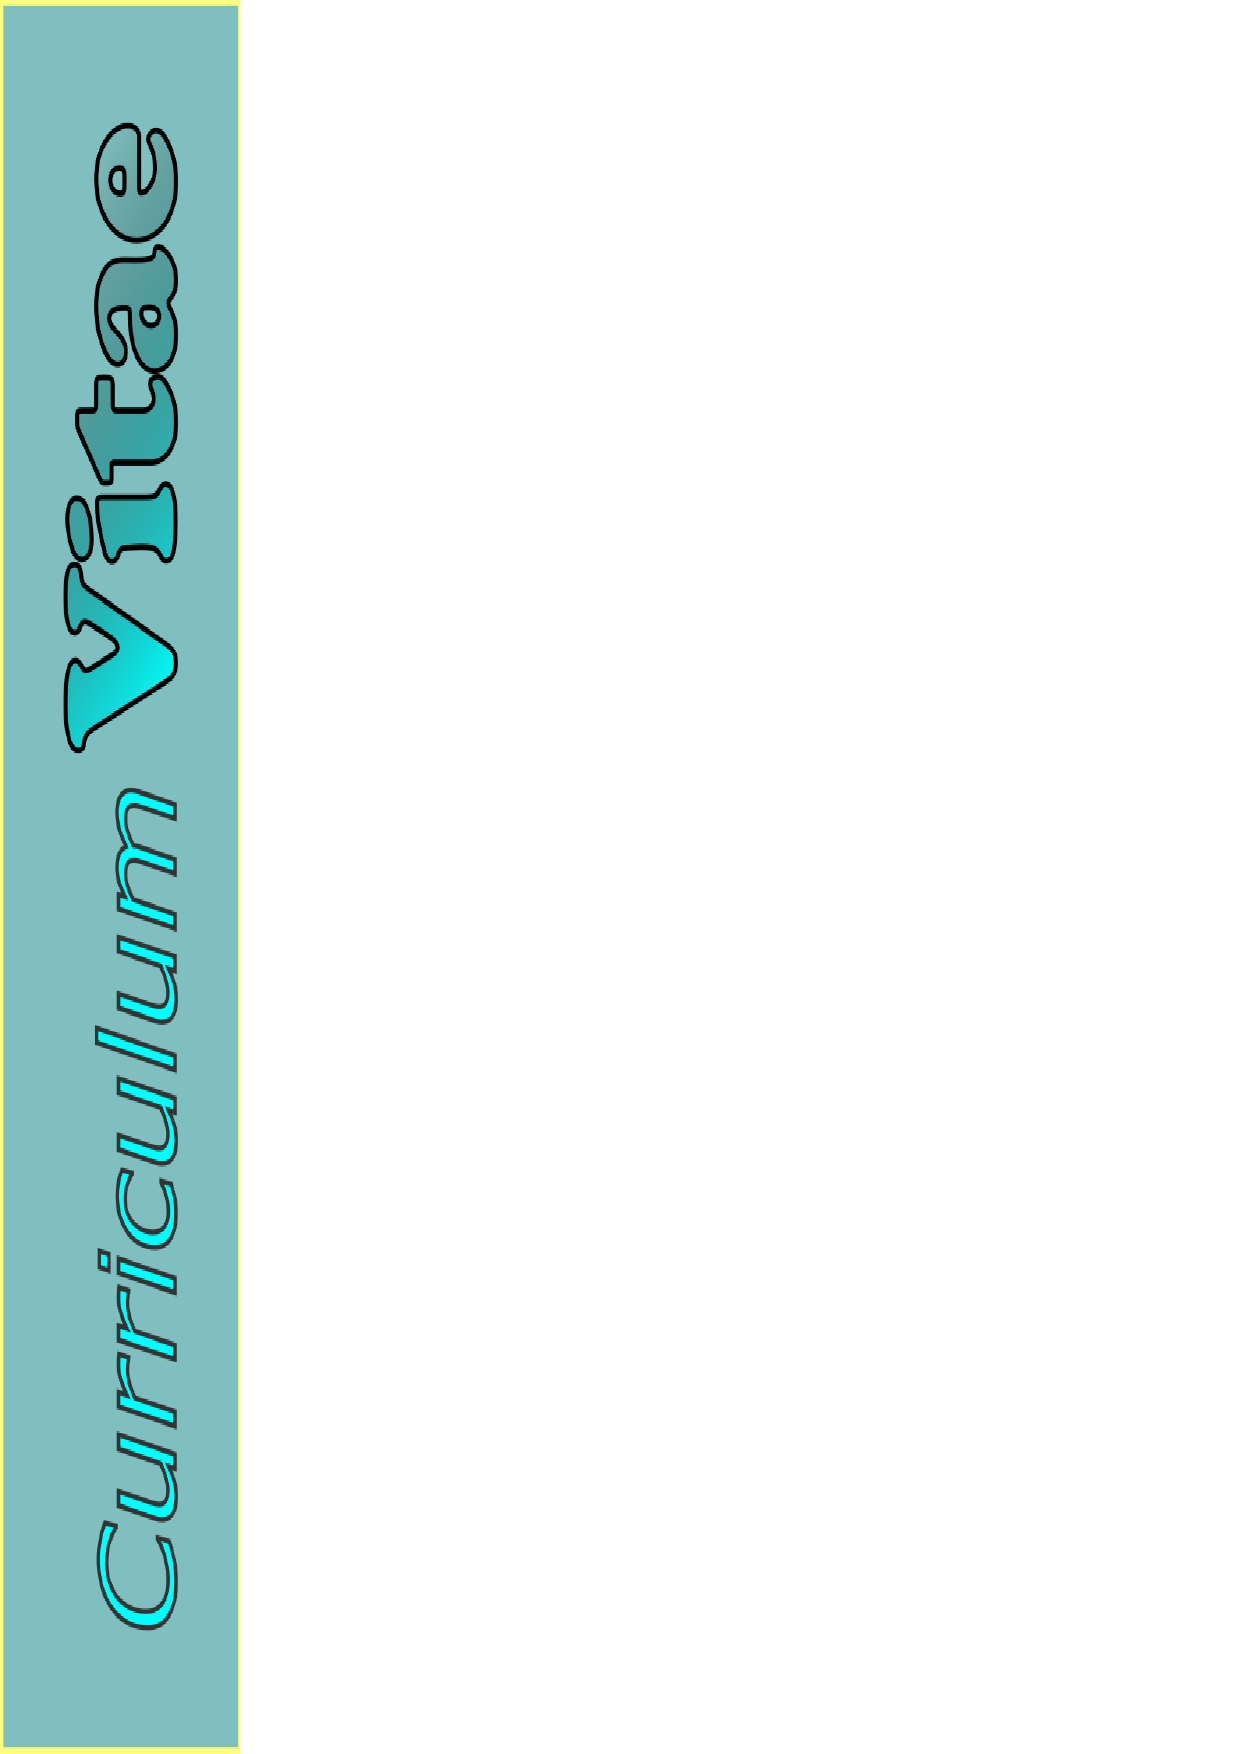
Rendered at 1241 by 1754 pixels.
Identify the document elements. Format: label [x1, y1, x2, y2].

picture [0, 0, 241, 1754]
